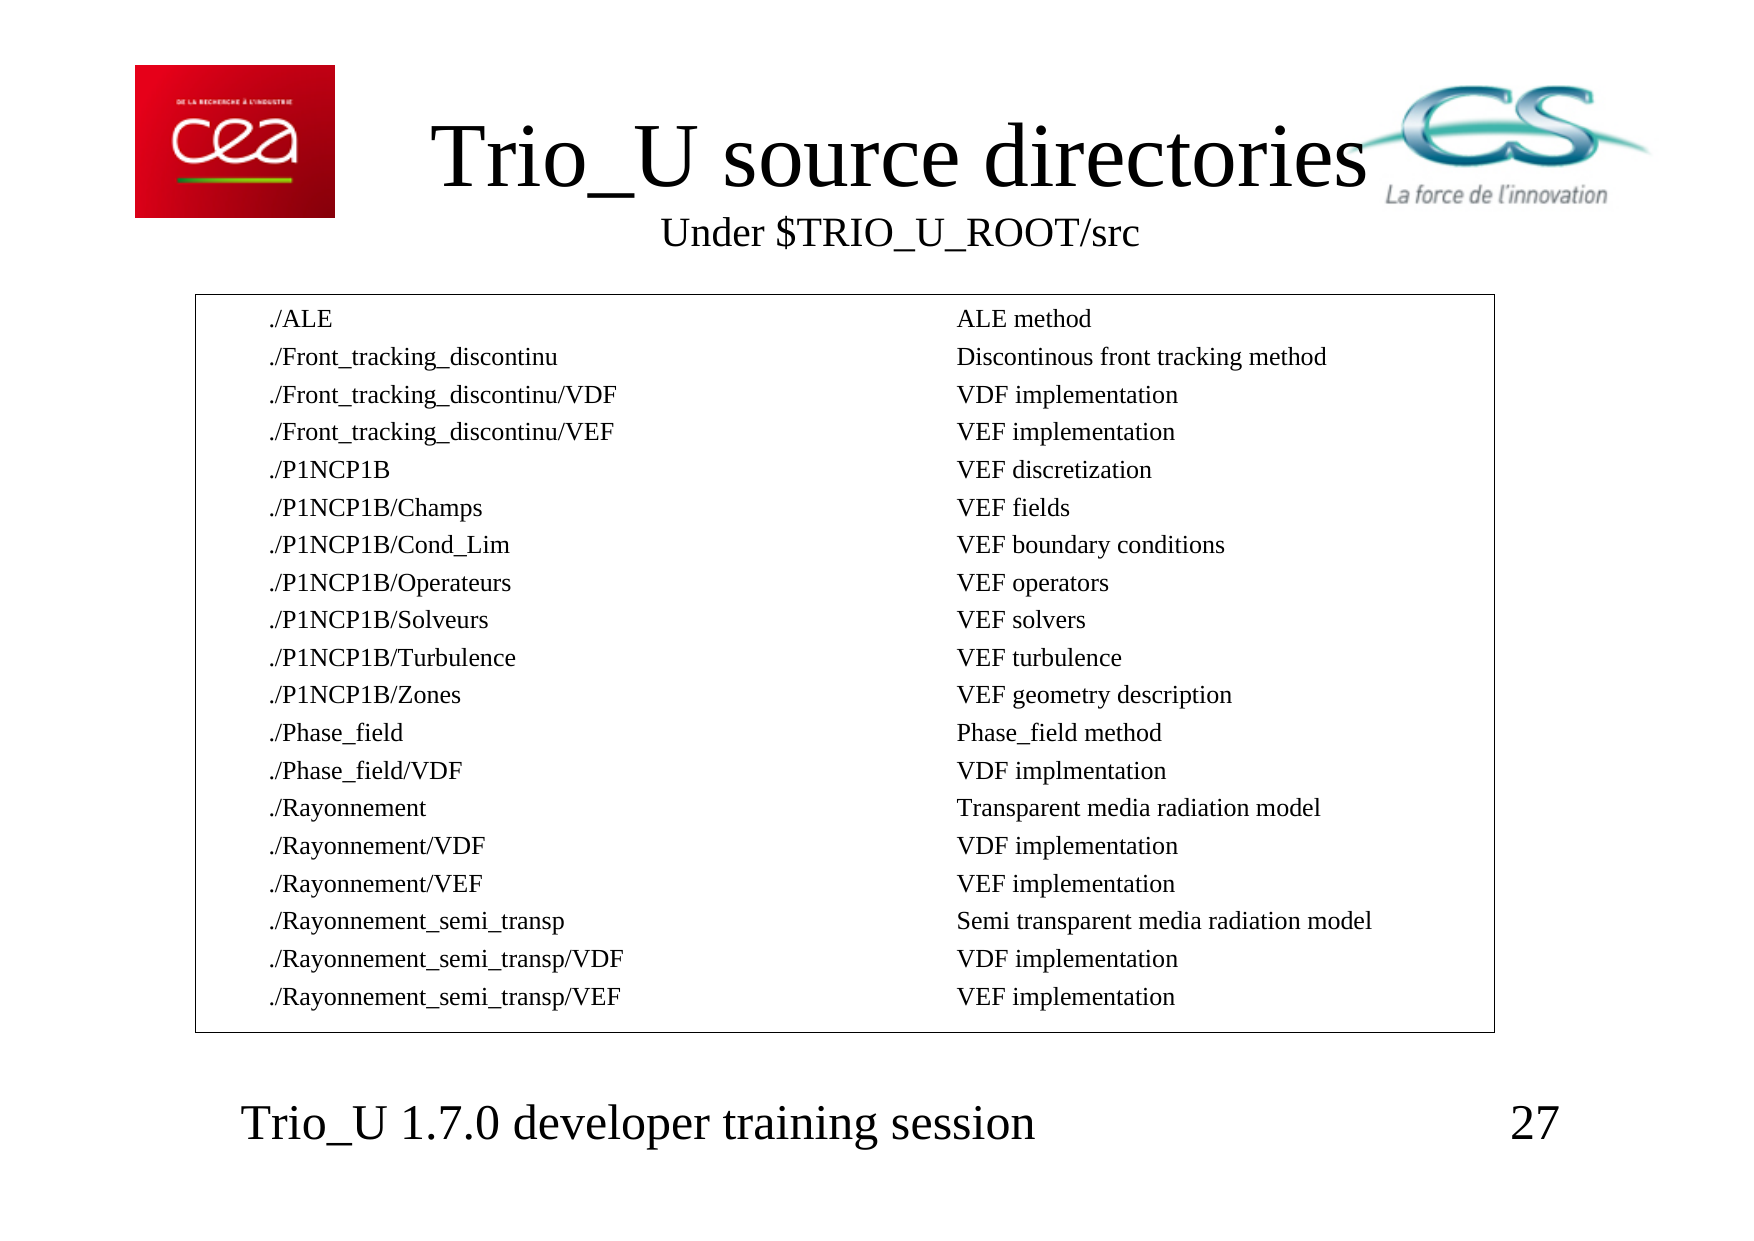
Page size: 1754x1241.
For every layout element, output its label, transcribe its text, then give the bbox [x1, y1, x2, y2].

picture [1576, 73, 1662, 218]
list ./ALE ./Front_tracking_discontinu ./Front_tracking_discontinu/VDF ./Front_tracking_discontinu/VEF ./P1NCP1B ./P1NCP1B/Champs ./P1NCP1B/Cond_Lim ./P1NCP1B/Operateurs ./P1NCP1B/Solveurs ./P1NCP1B/Turbulence ./P1NCP1B/Zones ./Phase_field ./Phase_field/VDF ./Rayonnement ./Rayonnement/VDF ./Rayonnement/VEF ./Rayonnement_semi_transp ./Rayonnement_semi_transp/VDF ./Rayonnement_semi_transp/VEF [231, 295, 889, 1032]
list ALE method Discontinous front tracking method VDF implementation VEF implementation VEF discretization VEF fields VEF boundary conditions VEF operators VEF solvers VEF turbulence VEF geometry description Phase_field method VDF implmentation Transparent media radiation model VDF implementation VEF implementation Semi transparent media radiation model VDF implementation VEF implementation [919, 295, 1494, 1032]
list ALE method Discontinous front tracking method VDF implementation VEF implementation VEF discretization VEF fields VEF boundary conditions VEF operators VEF solvers VEF turbulence VEF geometry description Phase_field method VDF implmentation Transparent media radiation model VDF implementation VEF implementation Semi transparent media radiation model VDF implementation VEF implementation [919, 294, 1577, 1036]
title Trio_U source directories Under $TRIO_U_ROOT/src [225, 57, 1576, 293]
picture [135, 65, 225, 218]
